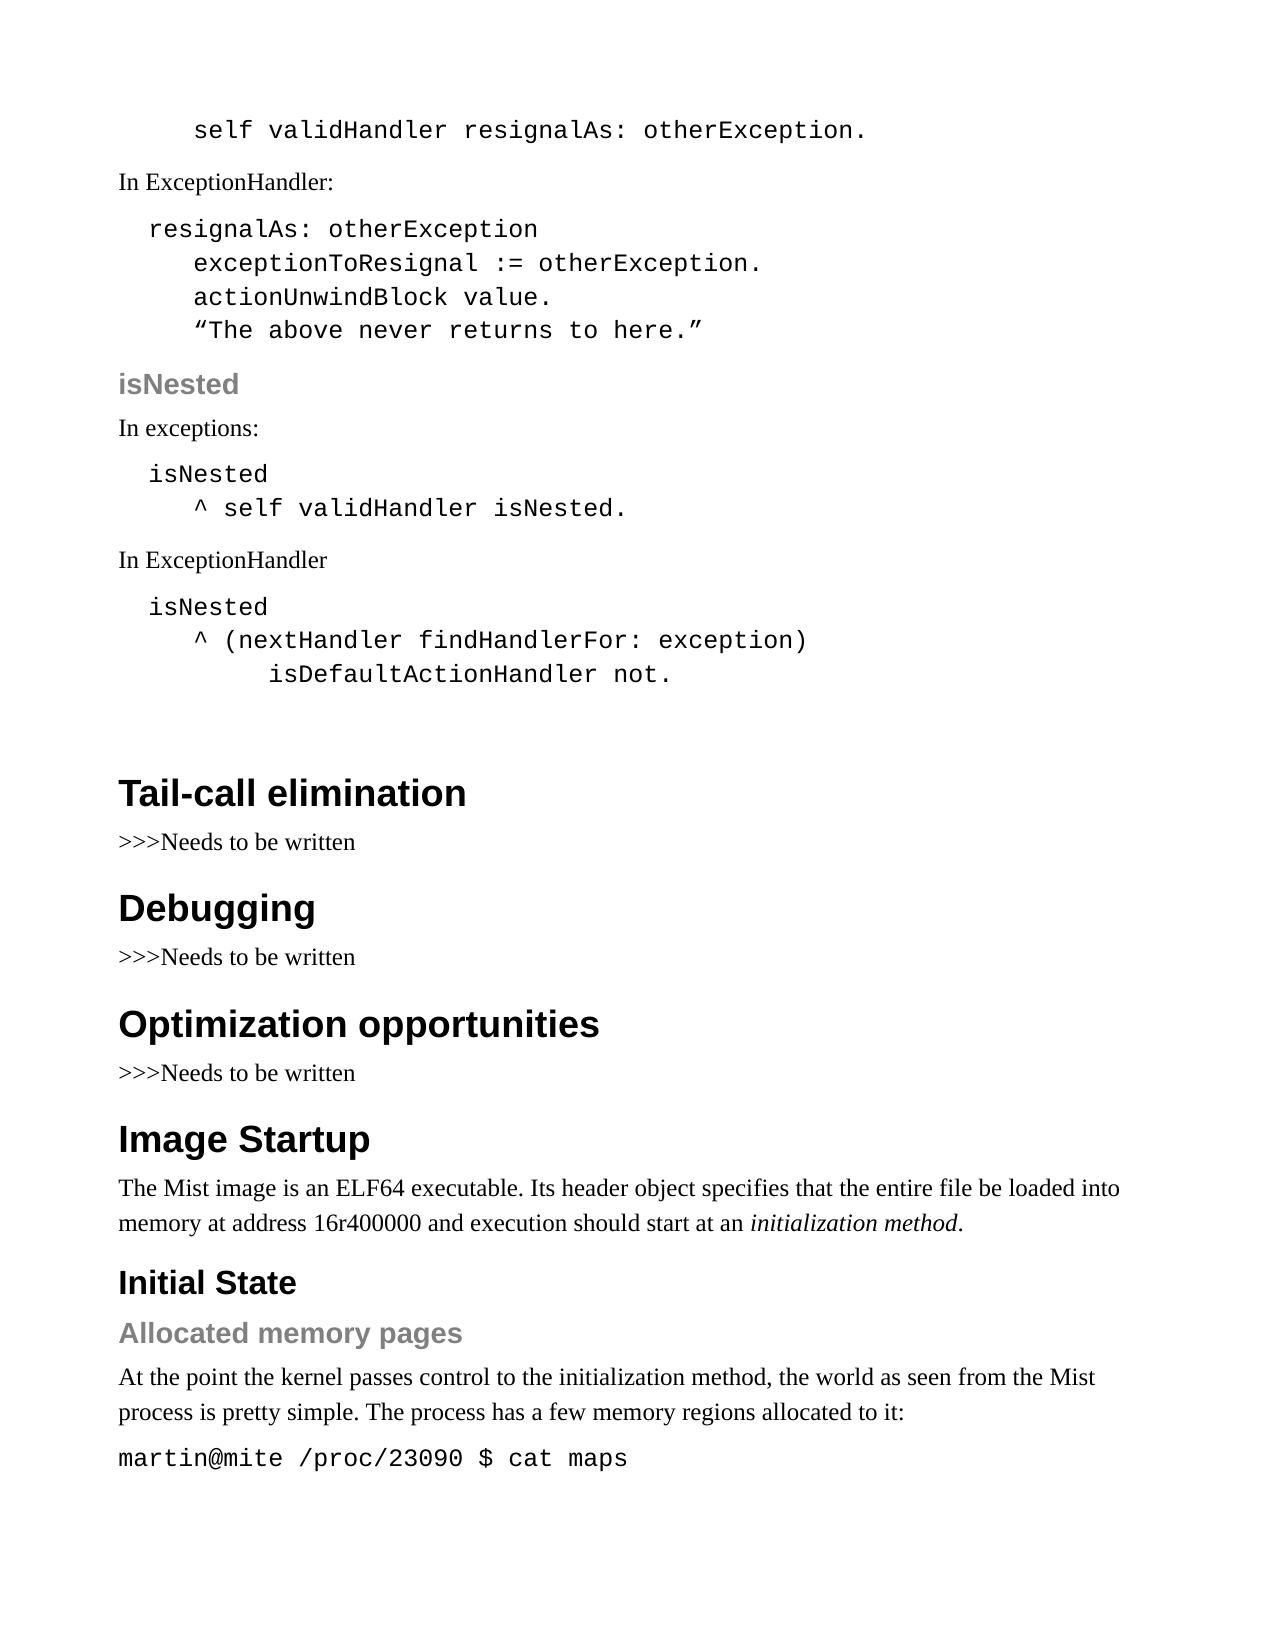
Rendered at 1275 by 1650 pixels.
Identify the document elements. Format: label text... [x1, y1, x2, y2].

text >>>Needs to be written [118, 942, 1157, 971]
text self validHandler resignalAs: otherException. [118, 118, 1157, 146]
text isNested [118, 462, 1157, 490]
text >>>Needs to be written [118, 1058, 1157, 1087]
text isDefaultActionHandler not. [118, 662, 1157, 690]
text exceptionToResignal := otherException. [118, 250, 1157, 278]
subtitle isNested [118, 367, 1157, 401]
text In ExceptionHandler [118, 545, 1157, 574]
text martin@mite /proc/23090 $ cat maps [118, 1446, 1157, 1474]
subtitle Initial State [118, 1263, 1157, 1302]
text ^ self validHandler isNested. [118, 496, 1157, 524]
text isNested [118, 594, 1157, 622]
subtitle Allocated memory pages [118, 1316, 1157, 1350]
subtitle Image Startup [118, 1117, 1157, 1161]
text In exceptions: [118, 413, 1157, 442]
text resignalAs: otherException [118, 216, 1157, 244]
text The Mist image is an ELF64 executable. Its header object specifies that the entire file be loaded into memory at address 16r400000 and execution should start at an initialization method. [118, 1173, 1157, 1237]
subtitle Tail-call elimination [118, 770, 1157, 814]
subtitle Debugging [118, 886, 1157, 930]
text In ExceptionHandler: [118, 167, 1157, 196]
text actionUnwindBlock value. [118, 284, 1157, 312]
text ^ (nextHandler findHandlerFor: exception) [118, 628, 1157, 656]
text >>>Needs to be written [118, 827, 1157, 855]
text “The above never returns to here.” [118, 318, 1157, 346]
subtitle Optimization opportunities [118, 1002, 1157, 1045]
text At the point the kernel passes control to the initialization method, the world as seen from the Mist process is pretty simple. The process has a few memory regions allocated to it: [118, 1362, 1157, 1426]
